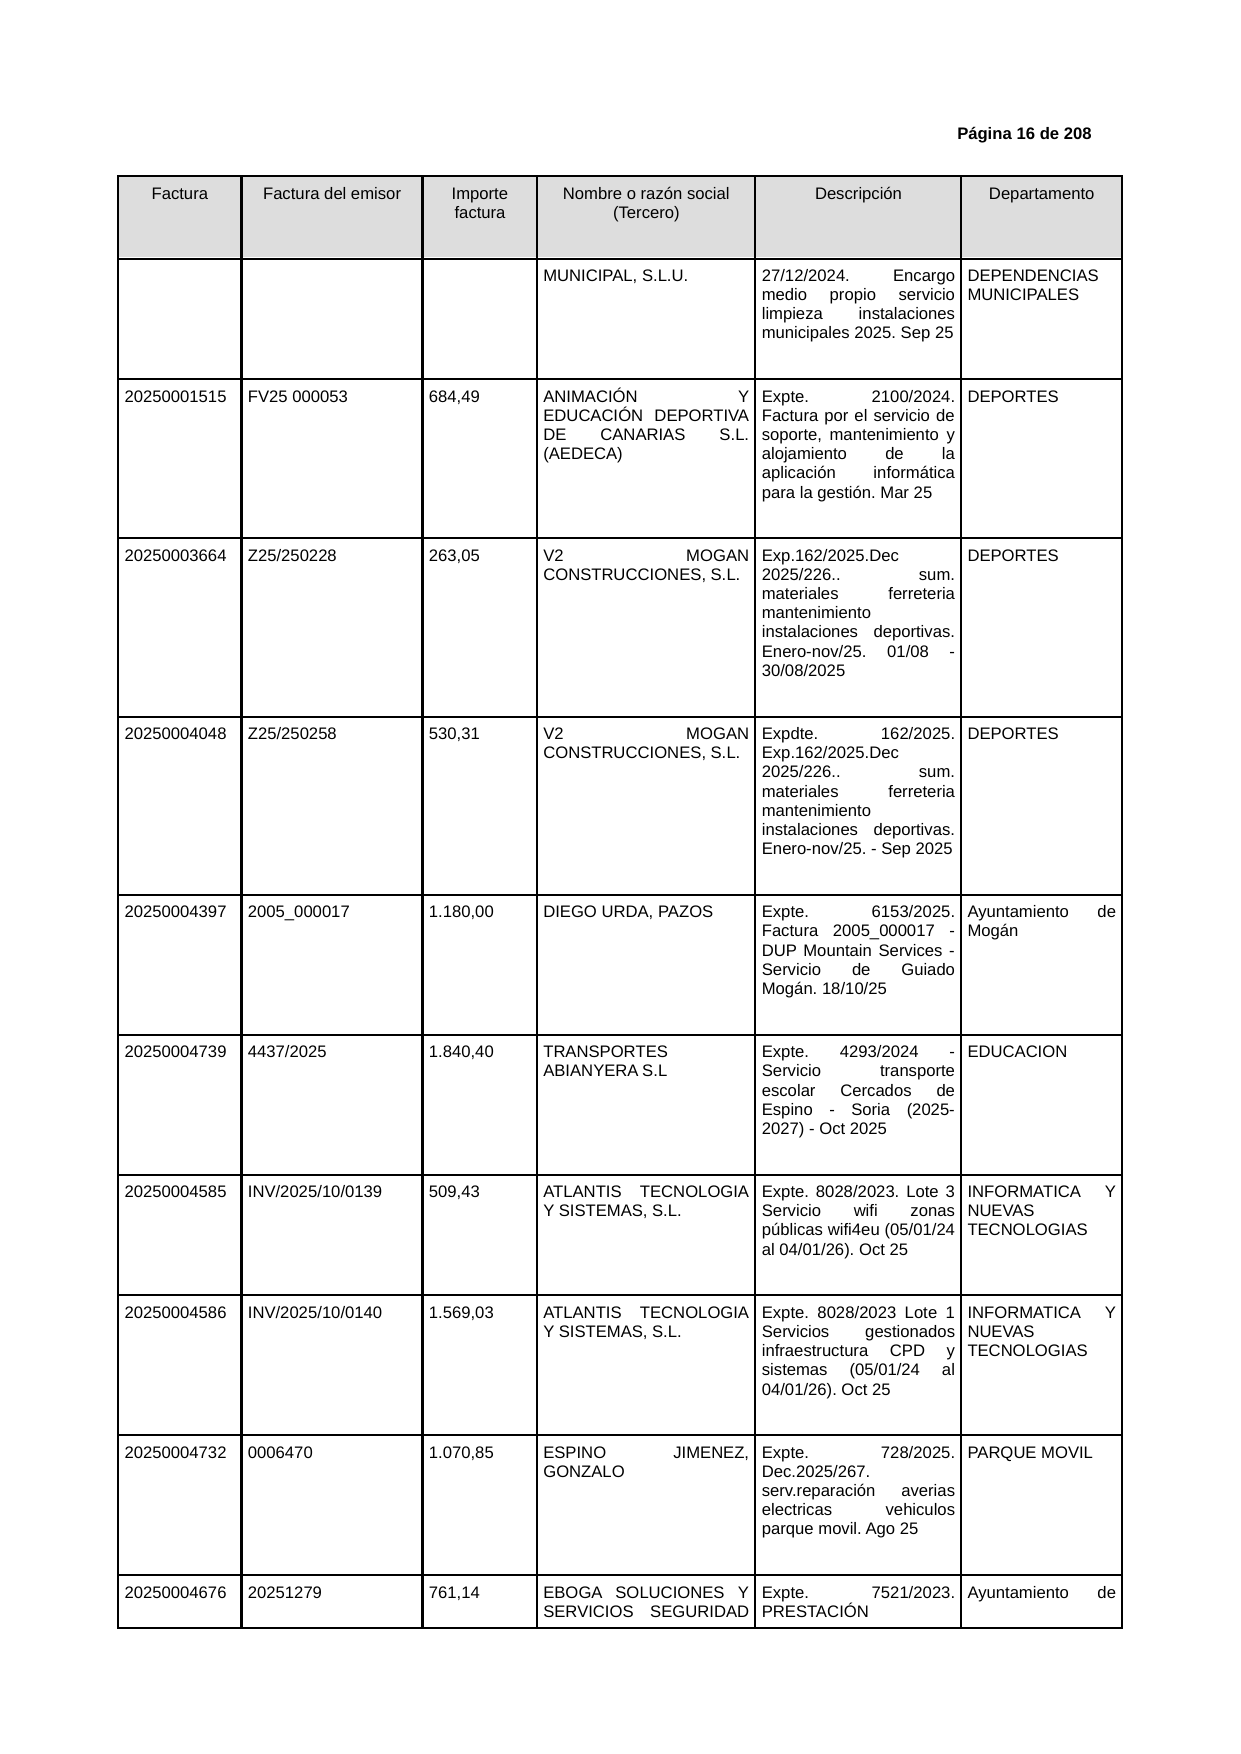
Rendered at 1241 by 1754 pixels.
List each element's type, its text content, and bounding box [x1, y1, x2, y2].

table_cell 0006470 [243, 1436, 421, 1574]
table_cell V2 MOGAN CONSTRUCCIONES, S.L. [538, 539, 754, 716]
table_cell 1.569,03 [424, 1296, 536, 1434]
table_cell 20250003664 [119, 539, 240, 716]
table_cell [243, 260, 421, 378]
table_cell FV25 000053 [243, 380, 421, 537]
table_cell 20250004585 [119, 1176, 240, 1294]
table_header Factura del emisor [243, 177, 421, 257]
table_cell 509,43 [424, 1176, 536, 1294]
table_cell TRANSPORTES ABIANYERA S.L [538, 1036, 754, 1173]
table_cell 20250004739 [119, 1036, 240, 1173]
table_header Factura [119, 177, 240, 257]
table_cell Expte. 728/2025. Dec.2025/267. serv.reparación averias electricas vehiculos parque movil. Ago 25 [756, 1436, 960, 1574]
table_cell MUNICIPAL, S.L.U. [538, 260, 754, 378]
table_cell INFORMATICA Y NUEVAS TECNOLOGIAS [962, 1296, 1121, 1434]
table_cell Expdte. 162/2025. Exp.162/2025.Dec 2025/226.. sum. materiales ferreteria mantenimiento instalaciones deportivas. Enero-nov/25. - Sep 2025 [756, 718, 960, 894]
table_cell Expte. 8028/2023 Lote 1 Servicios gestionados infraestructura CPD y sistemas (05/01/24 al 04/01/26). Oct 25 [756, 1296, 960, 1434]
table_cell 20250004586 [119, 1296, 240, 1434]
table_cell Expte. 6153/2025. Factura 2005_000017 - DUP Mountain Services - Servicio de Guiado Mogán. 18/10/25 [756, 896, 960, 1034]
table_cell 27/12/2024. Encargo medio propio servicio limpieza instalaciones municipales 2025. Sep 25 [756, 260, 960, 378]
table_cell 684,49 [424, 380, 536, 537]
table_cell INV/2025/10/0140 [243, 1296, 421, 1434]
table_cell ESPINO JIMENEZ, GONZALO [538, 1436, 754, 1574]
table_cell DEPORTES [962, 718, 1121, 894]
table_cell V2 MOGAN CONSTRUCCIONES, S.L. [538, 718, 754, 894]
table_cell 530,31 [424, 718, 536, 894]
table_cell Expte. 8028/2023. Lote 3 Servicio wifi zonas públicas wifi4eu (05/01/24 al 04/01/26). Oct 25 [756, 1176, 960, 1294]
table_cell Z25/250228 [243, 539, 421, 716]
table_cell DEPORTES [962, 380, 1121, 537]
table_cell DEPENDENCIAS MUNICIPALES [962, 260, 1121, 378]
table_header Nombre o razón social (Tercero) [538, 177, 754, 257]
table_header Importe factura [424, 177, 536, 257]
table_cell INFORMATICA Y NUEVAS TECNOLOGIAS [962, 1176, 1121, 1294]
table_cell 1.840,40 [424, 1036, 536, 1173]
table_cell Expte. 7521/2023. PRESTACIÓN [756, 1576, 960, 1627]
table_cell INV/2025/10/0139 [243, 1176, 421, 1294]
table_cell EBOGA SOLUCIONES Y SERVICIOS SEGURIDAD [538, 1576, 754, 1627]
table_cell 20250001515 [119, 380, 240, 537]
table_cell 4437/2025 [243, 1036, 421, 1173]
table_cell 1.180,00 [424, 896, 536, 1034]
table_cell 20250004676 [119, 1576, 240, 1627]
table_cell 20250004732 [119, 1436, 240, 1574]
table_cell Expte. 2100/2024. Factura por el servicio de soporte, mantenimiento y alojamiento de la aplicación informática para la gestión. Mar 25 [756, 380, 960, 537]
table_cell 263,05 [424, 539, 536, 716]
table_header Descripción [756, 177, 960, 257]
table_cell [119, 260, 240, 378]
table_cell ATLANTIS TECNOLOGIA Y SISTEMAS, S.L. [538, 1296, 754, 1434]
table_cell Exp.162/2025.Dec 2025/226.. sum. materiales ferreteria mantenimiento instalaciones deportivas. Enero-nov/25. 01/08 - 30/08/2025 [756, 539, 960, 716]
table_cell 20250004397 [119, 896, 240, 1034]
table_cell Ayuntamiento de [962, 1576, 1121, 1627]
table_cell EDUCACION [962, 1036, 1121, 1173]
table_cell 2005_000017 [243, 896, 421, 1034]
table_cell ATLANTIS TECNOLOGIA Y SISTEMAS, S.L. [538, 1176, 754, 1294]
table_cell ANIMACIÓN Y EDUCACIÓN DEPORTIVA DE CANARIAS S.L. (AEDECA) [538, 380, 754, 537]
table_header Departamento [962, 177, 1121, 257]
table_cell Expte. 4293/2024 - Servicio transporte escolar Cercados de Espino - Soria (2025-2027) - Oct 2025 [756, 1036, 960, 1173]
table_cell 1.070,85 [424, 1436, 536, 1574]
table_cell Ayuntamiento de Mogán [962, 896, 1121, 1034]
table_cell Z25/250258 [243, 718, 421, 894]
table_cell [424, 260, 536, 378]
table_cell 20250004048 [119, 718, 240, 894]
table_cell DEPORTES [962, 539, 1121, 716]
table_cell PARQUE MOVIL [962, 1436, 1121, 1574]
table_cell 761,14 [424, 1576, 536, 1627]
table_cell DIEGO URDA, PAZOS [538, 896, 754, 1034]
table_cell 20251279 [243, 1576, 421, 1627]
